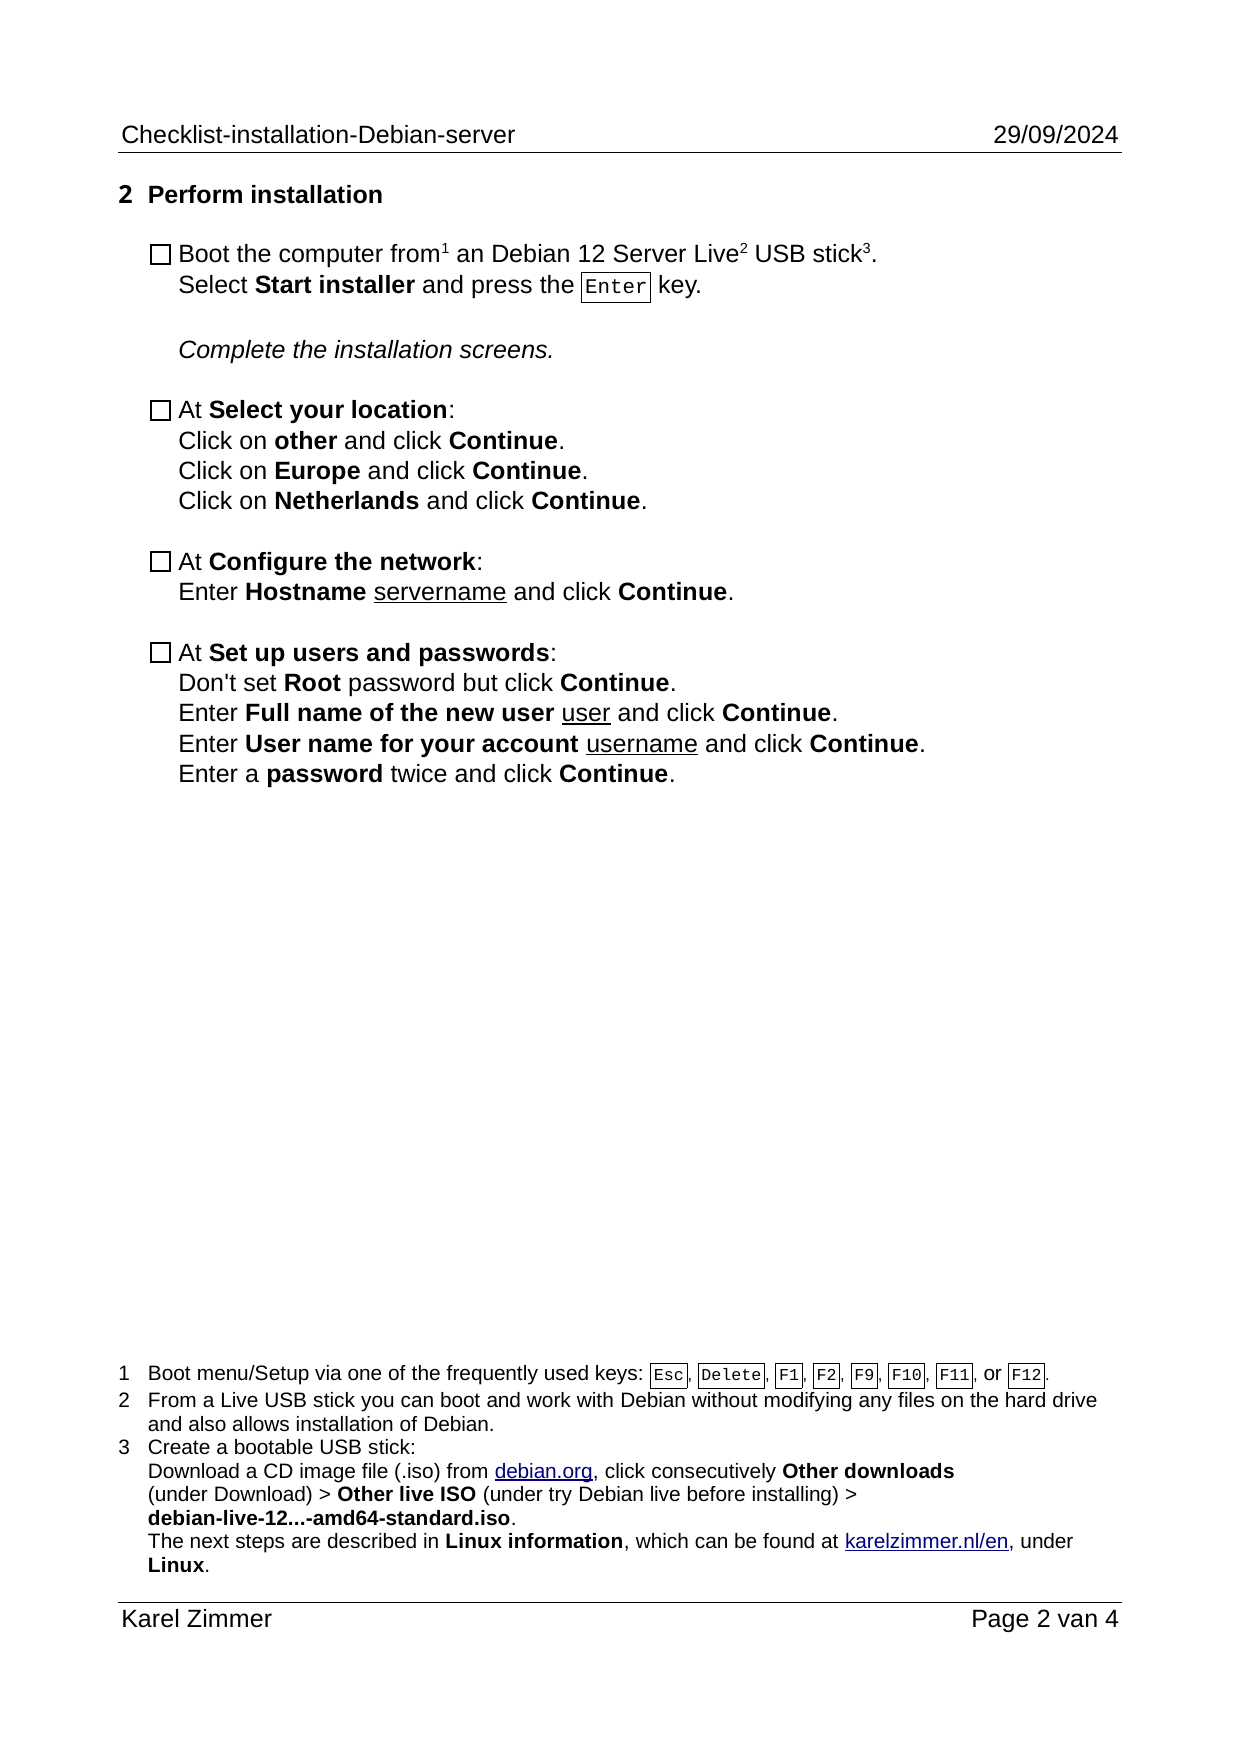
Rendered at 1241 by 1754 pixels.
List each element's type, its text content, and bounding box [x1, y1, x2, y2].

table_cell [142, 516, 177, 547]
table_cell [142, 607, 177, 638]
table_cell [124, 547, 142, 577]
table_cell At Set up users and passwords: [177, 638, 1122, 668]
table_cell [124, 395, 142, 425]
table_cell [124, 486, 142, 516]
table_cell [142, 638, 177, 668]
table_cell [124, 304, 142, 334]
table_header Boot the computer from an Debian 12 Server Live USB stick. [177, 239, 1122, 269]
table_cell [124, 638, 142, 668]
table_cell [124, 456, 142, 486]
table_cell Click on Europe and click Continue. [177, 456, 1122, 486]
table_cell [124, 365, 142, 395]
table_cell [124, 269, 142, 304]
table_cell [124, 577, 142, 607]
table_cell [142, 335, 177, 365]
list Perform installation [118, 177, 1122, 211]
table_cell [177, 365, 1122, 395]
table_cell [142, 759, 177, 789]
table_cell [124, 698, 142, 728]
table_cell Enter Hostname servername and click Continue. [177, 577, 1122, 607]
table_cell At Configure the network: [177, 547, 1122, 577]
table_cell [124, 607, 142, 638]
table_cell Select Start installer and press the Enter key. [177, 269, 1122, 304]
table_cell [142, 577, 177, 607]
table_cell [142, 547, 177, 577]
table_cell [142, 269, 177, 304]
table_cell Enter a password twice and click Continue. [177, 759, 1122, 789]
table_cell [124, 668, 142, 698]
table_cell Click on Netherlands and click Continue. [177, 486, 1122, 516]
table_cell Enter User name for your account USERname and click Continue. [177, 729, 1122, 759]
table_cell [177, 516, 1122, 547]
table_cell Complete the installation screens. [177, 335, 1122, 365]
table_cell [142, 395, 177, 425]
table_cell [142, 365, 177, 395]
table_cell [142, 729, 177, 759]
table_cell [142, 486, 177, 516]
table_cell Click on other and click Continue. [177, 425, 1122, 456]
table_cell Don't set Root password but click Continue. [177, 668, 1122, 698]
table_cell [124, 759, 142, 789]
table_cell [142, 425, 177, 456]
table_cell [124, 335, 142, 365]
table_cell [124, 729, 142, 759]
table_cell [142, 668, 177, 698]
table_cell [142, 304, 177, 334]
table_cell [142, 456, 177, 486]
table_cell Enter Full name of the new user USER and click Continue. [177, 698, 1122, 728]
table_cell At Select your location: [177, 395, 1122, 425]
table_header [124, 239, 142, 269]
table_cell [124, 425, 142, 456]
table_cell [177, 607, 1122, 638]
table_header [142, 239, 177, 269]
table_cell [177, 304, 1122, 334]
table_cell [142, 698, 177, 728]
table_cell [124, 516, 142, 547]
